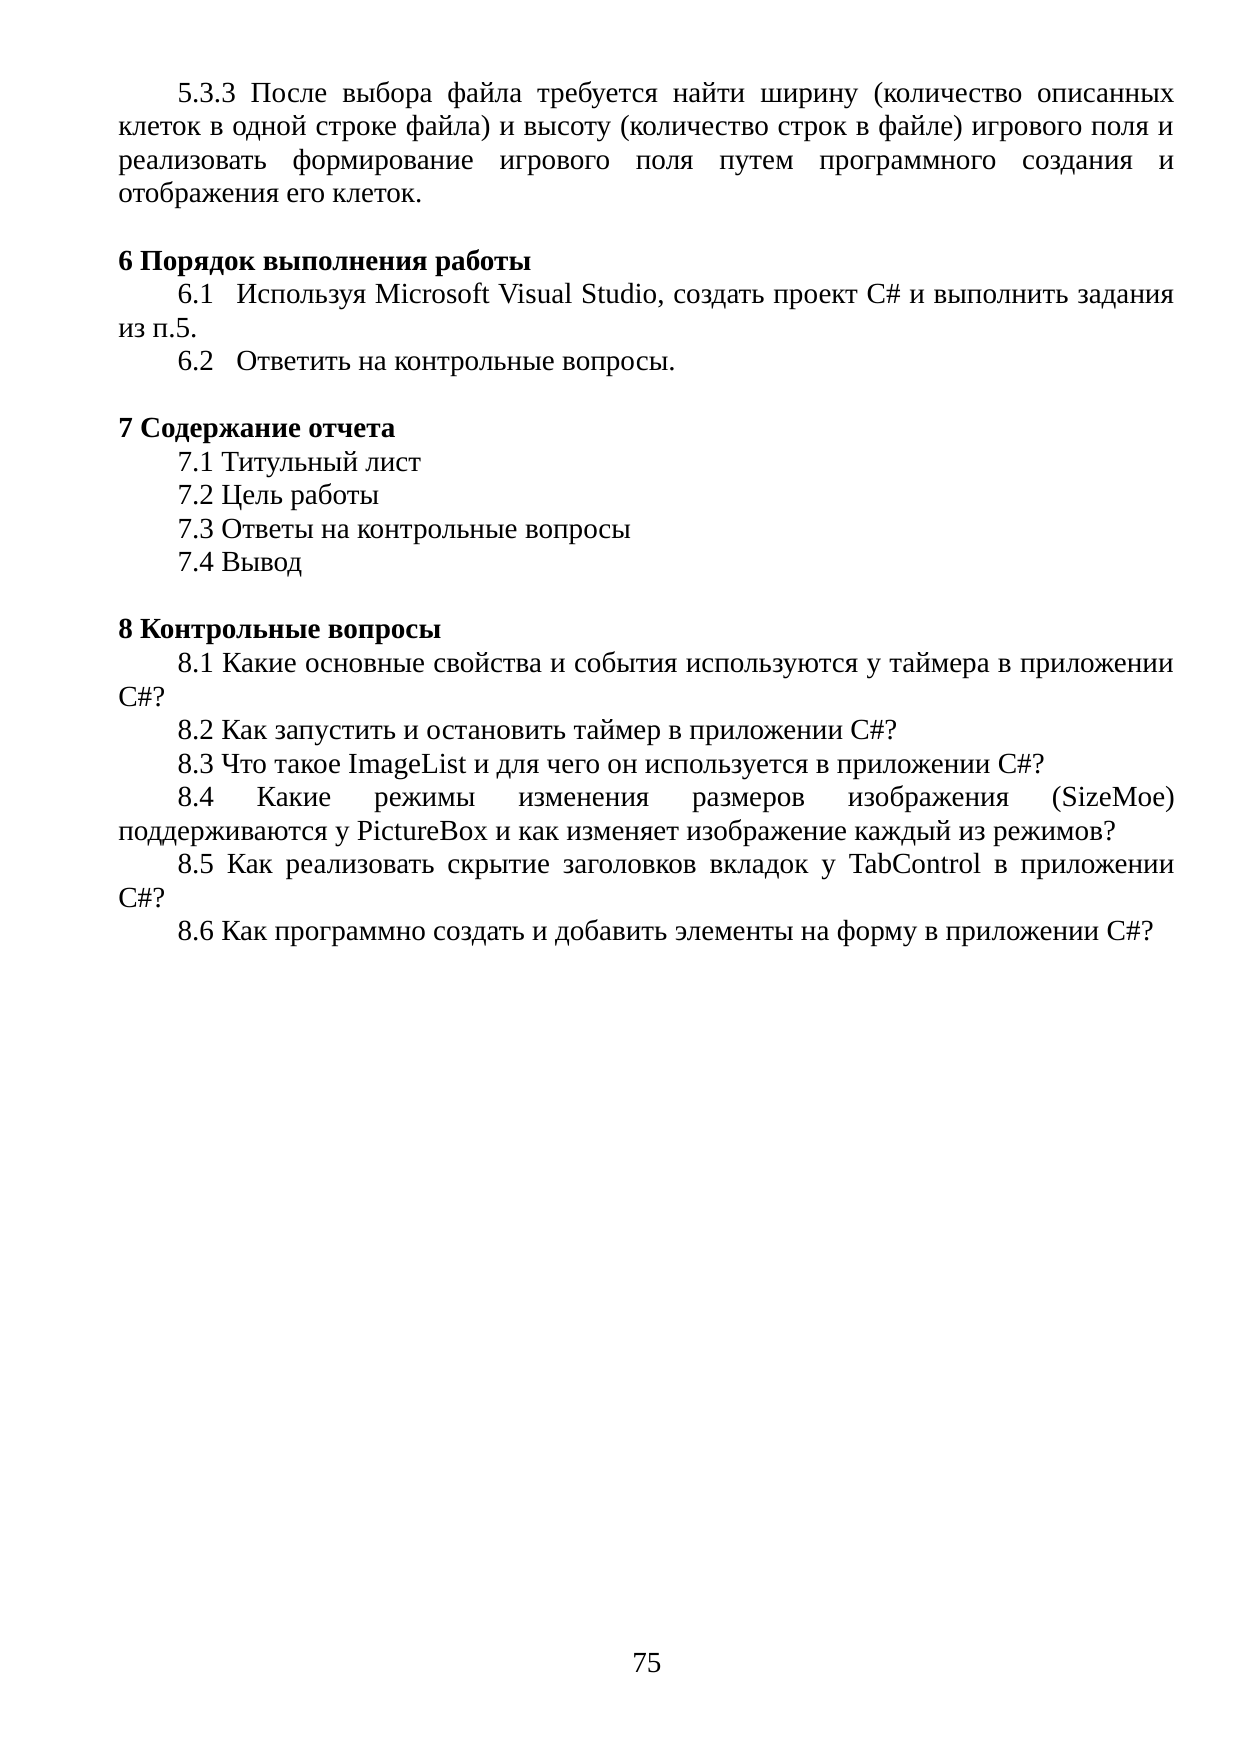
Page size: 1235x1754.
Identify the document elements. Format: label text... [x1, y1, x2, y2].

text 7 Содержание отчета [118, 410, 1175, 444]
text 7.4 Вывод [118, 544, 1175, 578]
text 6.2 Ответить на контрольные вопросы. [118, 343, 1175, 377]
text 7.2 Цель работы [118, 477, 1175, 511]
text 8.6 Как программно создать и добавить элементы на форму в приложении C#? [118, 913, 1175, 947]
text 6 Порядок выполнения работы [118, 243, 1175, 276]
text 8.4 Какие режимы изменения размеров изображения (SizeMoe) поддерживаются у PictureBox и как изменяет изображение каждый из режимов? [118, 779, 1175, 846]
text 8.5 Как реализовать скрытие заголовков вкладок у TabControl в приложении C#? [118, 846, 1175, 913]
text 7.1 Титульный лист [118, 444, 1175, 477]
text 5.3.3 После выбора файла требуется найти ширину (количество описанных клеток в одной строке файла) и высоту (количество строк в файле) игрового поля и реализовать формирование игрового поля путем программного создания и отображения его клеток. [118, 75, 1175, 209]
text 8.1 Какие основные свойства и события используются у таймера в приложении C#? [118, 645, 1175, 712]
text 6.1 Используя Microsoft Visual Studio, создать проект C# и выполнить задания из п.5. [118, 276, 1175, 343]
text 8 Контрольные вопросы [118, 612, 1175, 645]
text 7.3 Ответы на контрольные вопросы [118, 511, 1175, 544]
text 8.2 Как запустить и остановить таймер в приложении C#? [118, 712, 1175, 746]
text 8.3 Что такое ImageList и для чего он используется в приложении C#? [118, 746, 1175, 779]
